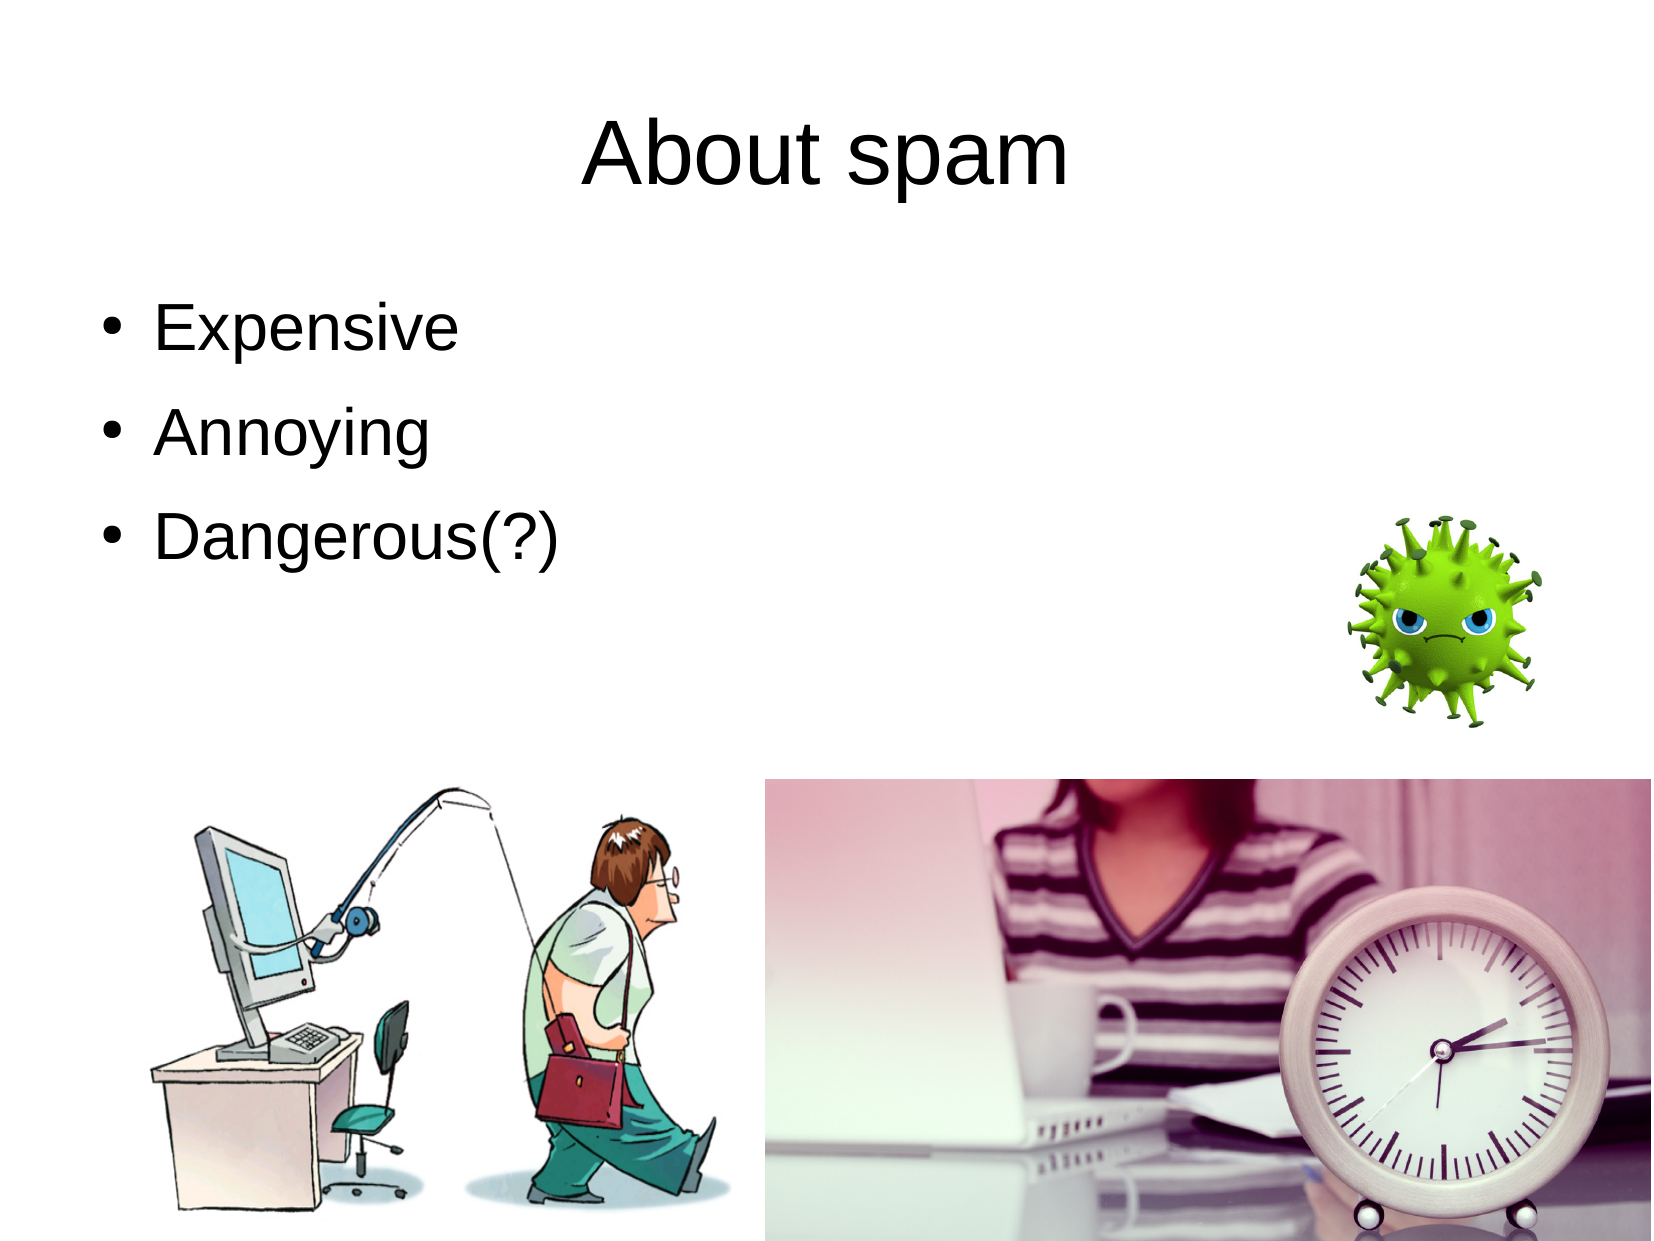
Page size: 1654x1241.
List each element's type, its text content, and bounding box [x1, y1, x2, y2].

picture [765, 779, 1651, 1241]
picture [135, 764, 759, 1241]
list Expensive Annoying Dangerous(?) [82, 290, 1571, 1010]
title About spam [82, 49, 1571, 257]
picture [1245, 489, 1634, 751]
